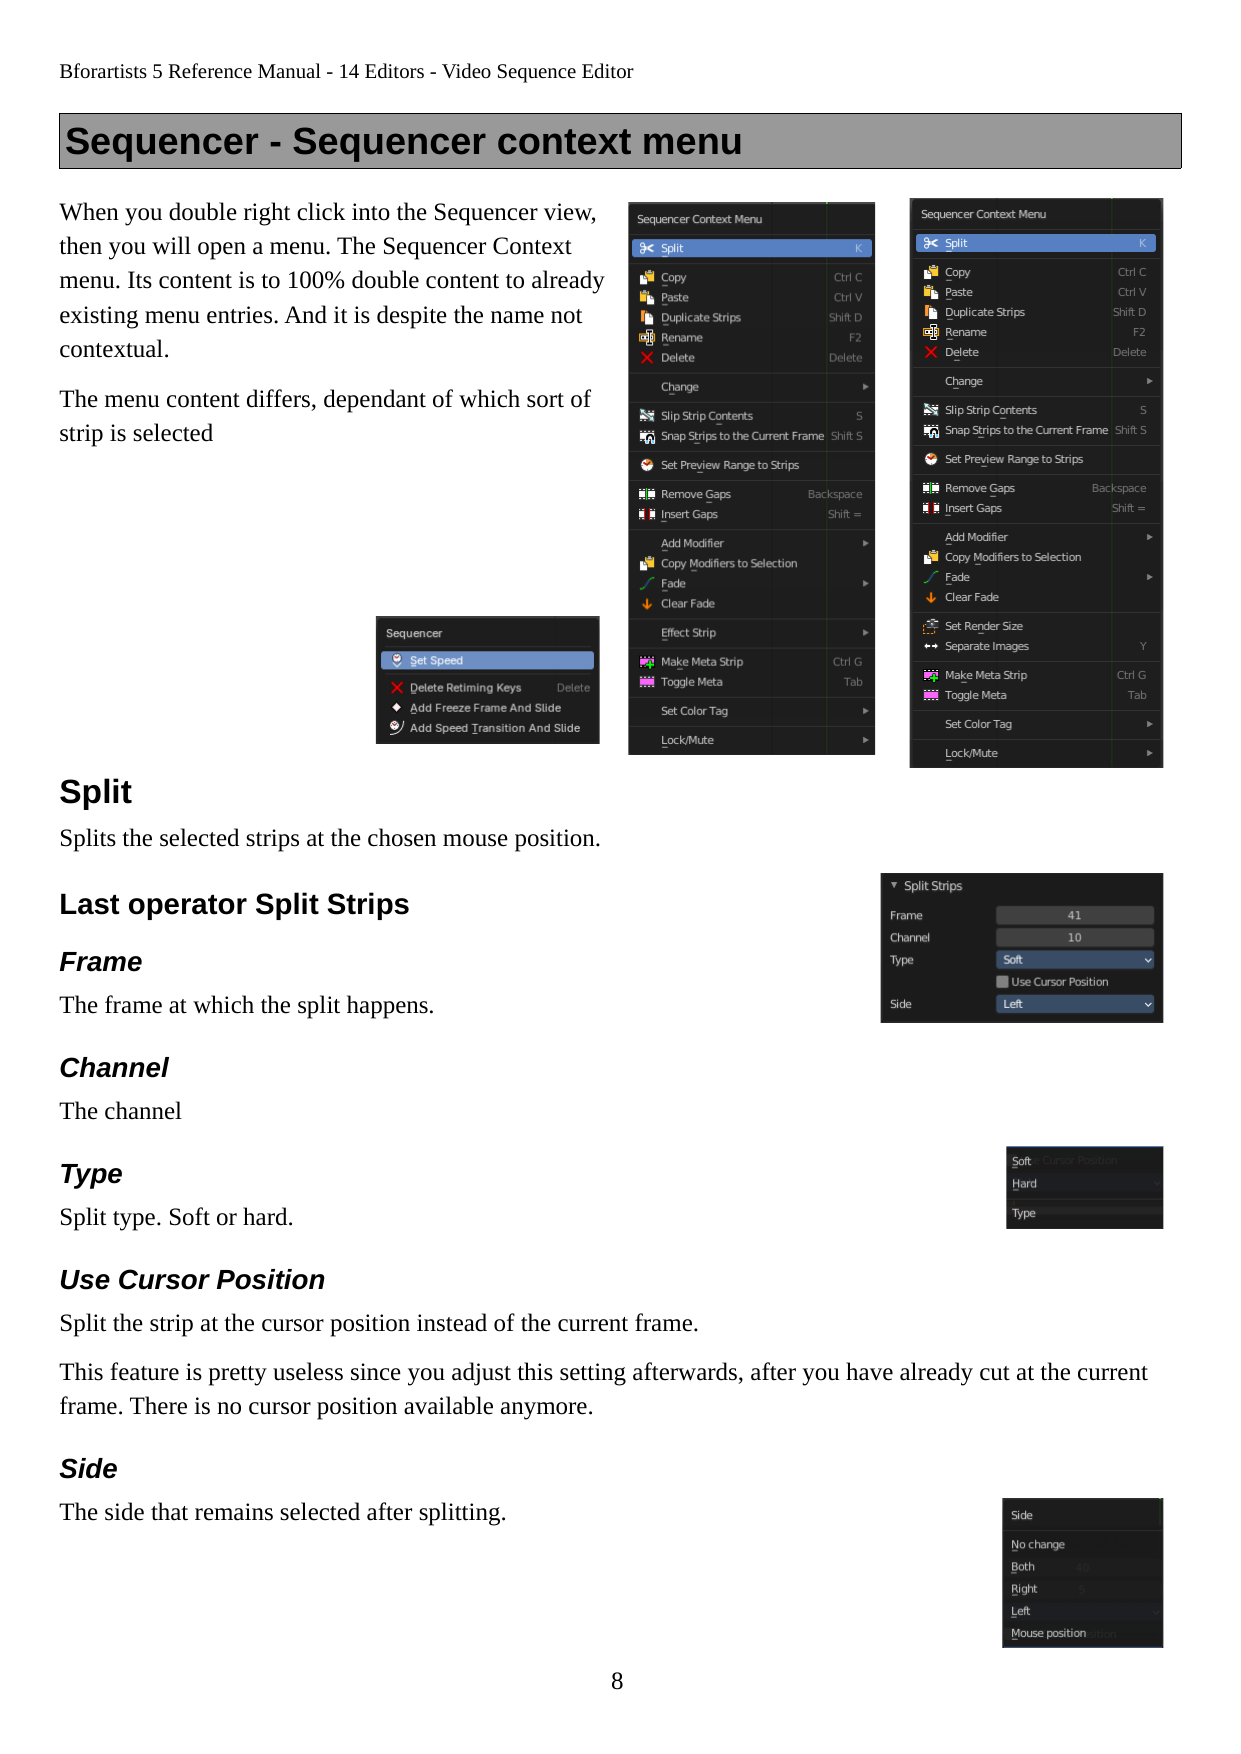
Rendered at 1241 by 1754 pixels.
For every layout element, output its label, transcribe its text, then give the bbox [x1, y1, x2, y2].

subtitle Type [59, 1157, 1006, 1189]
text The frame at which the split happens. [59, 990, 880, 1018]
text The channel [59, 1096, 1181, 1124]
picture [375, 616, 600, 744]
table_header Sequencer - Sequencer context menu [60, 114, 1181, 168]
text This feature is pretty useless since you adjust this setting afterwards, after you have already cut at the current frame. There is no cursor position available anymore. [59, 1357, 1181, 1420]
picture [628, 202, 876, 755]
subtitle Use Cursor Position [59, 1263, 1181, 1295]
subtitle [1164, 1157, 1181, 1189]
text The side that remains selected after splitting. [59, 1497, 1181, 1526]
subtitle [1164, 887, 1181, 920]
picture [880, 873, 1164, 1023]
text Split type. Soft or hard. [59, 1202, 1181, 1230]
subtitle Frame [59, 945, 880, 977]
subtitle [1164, 945, 1181, 977]
picture [909, 198, 1164, 768]
subtitle Split [59, 744, 1181, 811]
subtitle Last operator Split Strips [59, 887, 880, 920]
text [876, 384, 909, 447]
text The menu content differs, dependant of which sort of strip is selected [59, 384, 628, 447]
subtitle Channel [59, 1051, 1181, 1083]
picture [1002, 1498, 1164, 1648]
text When you double right click into the Sequencer view, then you will open a menu. The Sequencer Context menu. Its content is to 100% double content to already existing menu entries. And it is despite the name not contextual. [59, 197, 1181, 363]
text Splits the selected strips at the chosen mouse position. [59, 823, 1181, 852]
subtitle Side [59, 1453, 1181, 1484]
text Split the strip at the cursor position instead of the current frame. [59, 1308, 1181, 1336]
picture [1006, 1146, 1164, 1229]
